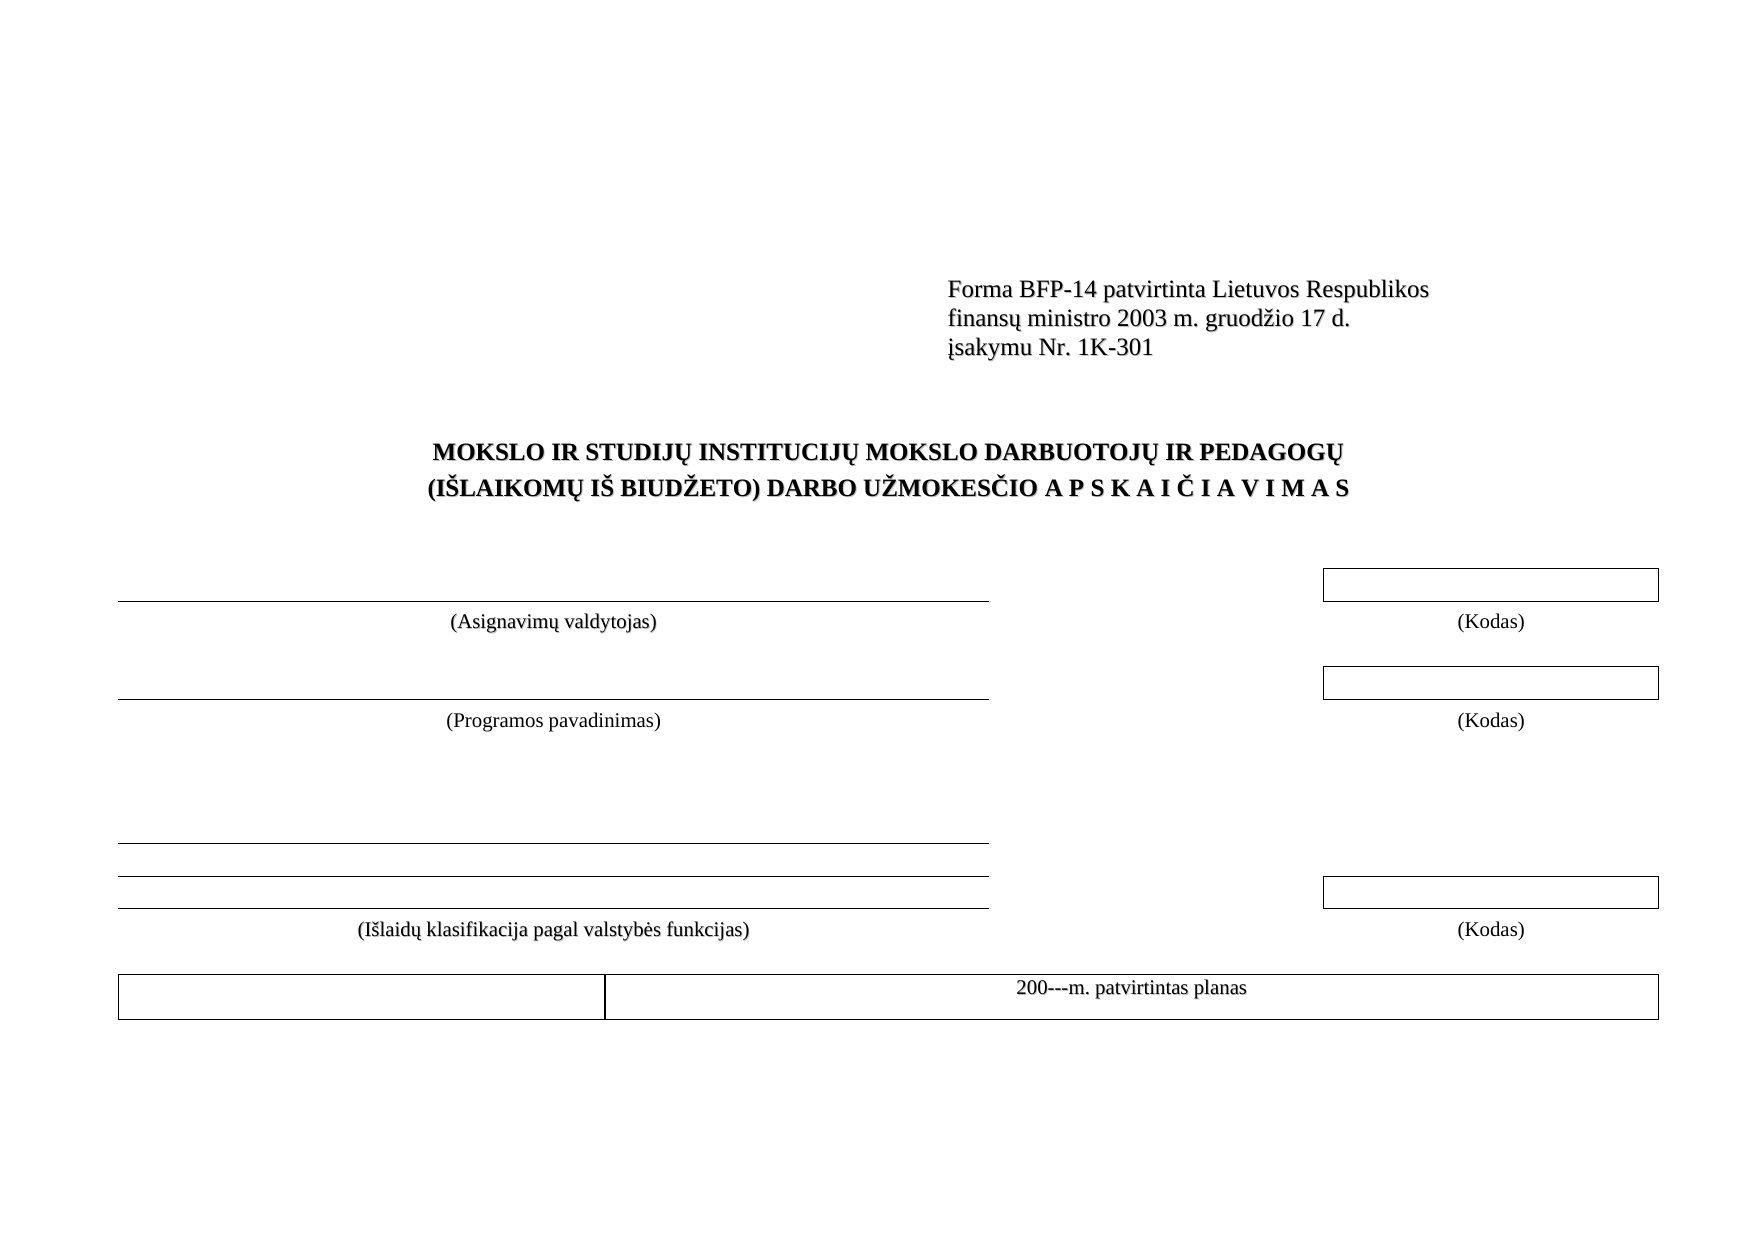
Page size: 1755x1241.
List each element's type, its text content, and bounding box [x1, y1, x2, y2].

table_cell [605, 502, 989, 535]
table_cell [605, 535, 989, 568]
table_cell 200---m. patvirtintas planas [606, 975, 1658, 1019]
table_cell [989, 810, 1324, 843]
table_cell [118, 877, 989, 908]
table_cell [989, 732, 1324, 810]
table_cell [1324, 877, 1658, 908]
table_header Forma BFP-14 patvirtinta Lietuvos Respublikos finansų ministro 2003 m. gruodžio 17 d. įsakymu Nr. 1K-301 [118, 264, 1658, 389]
table_cell (Išlaidų klasifikacija pagal valstybės funkcijas) [118, 909, 989, 941]
table_cell [118, 666, 989, 699]
table_cell [119, 975, 604, 1019]
table_cell [989, 843, 1324, 876]
table_cell (Kodas) [1324, 602, 1658, 633]
table_cell (Kodas) [1324, 909, 1658, 941]
table_cell [118, 535, 605, 568]
table_cell [118, 568, 989, 601]
table_cell [989, 389, 1324, 428]
table_cell [1324, 667, 1658, 699]
table_cell [118, 844, 989, 876]
table_cell [989, 699, 1324, 732]
table_cell [1324, 569, 1658, 601]
table_cell (Asignavimų valdytojas) [118, 602, 989, 633]
table_cell (IŠLAIKOMŲ IŠ BIUDŽETO) DARBO UŽMOKESČIO APSKAIČIAVIMAS [118, 466, 1658, 502]
table_cell [118, 633, 605, 666]
table_cell [989, 666, 1323, 699]
table_cell [989, 941, 1324, 974]
table_cell [989, 908, 1324, 941]
table_cell [1324, 732, 1658, 810]
table_cell [989, 502, 1324, 535]
table_cell [1324, 941, 1658, 974]
table_cell [989, 601, 1324, 633]
table_cell [989, 876, 1323, 908]
table_cell [118, 502, 605, 535]
table_cell MOKSLO IR STUDIJŲ INSTITUCIJŲ MOKSLO DARBUOTOJŲ IR PEDAGOGŲ [118, 428, 1658, 466]
table_cell [605, 389, 989, 428]
table_cell [118, 941, 989, 974]
table_cell [989, 633, 1324, 666]
table_cell [989, 535, 1324, 568]
table_cell [1324, 843, 1658, 876]
table_cell [989, 568, 1323, 601]
table_cell [118, 732, 989, 810]
table_cell [118, 389, 605, 428]
table_cell [1324, 810, 1658, 843]
table_cell (Kodas) [1324, 700, 1658, 732]
table_cell (Programos pavadinimas) [118, 700, 989, 732]
table_cell [1324, 389, 1658, 428]
table_cell [1324, 502, 1658, 535]
table_cell [605, 633, 989, 666]
table_cell [118, 810, 989, 843]
table_cell [1324, 633, 1658, 666]
table_cell [1324, 535, 1658, 568]
